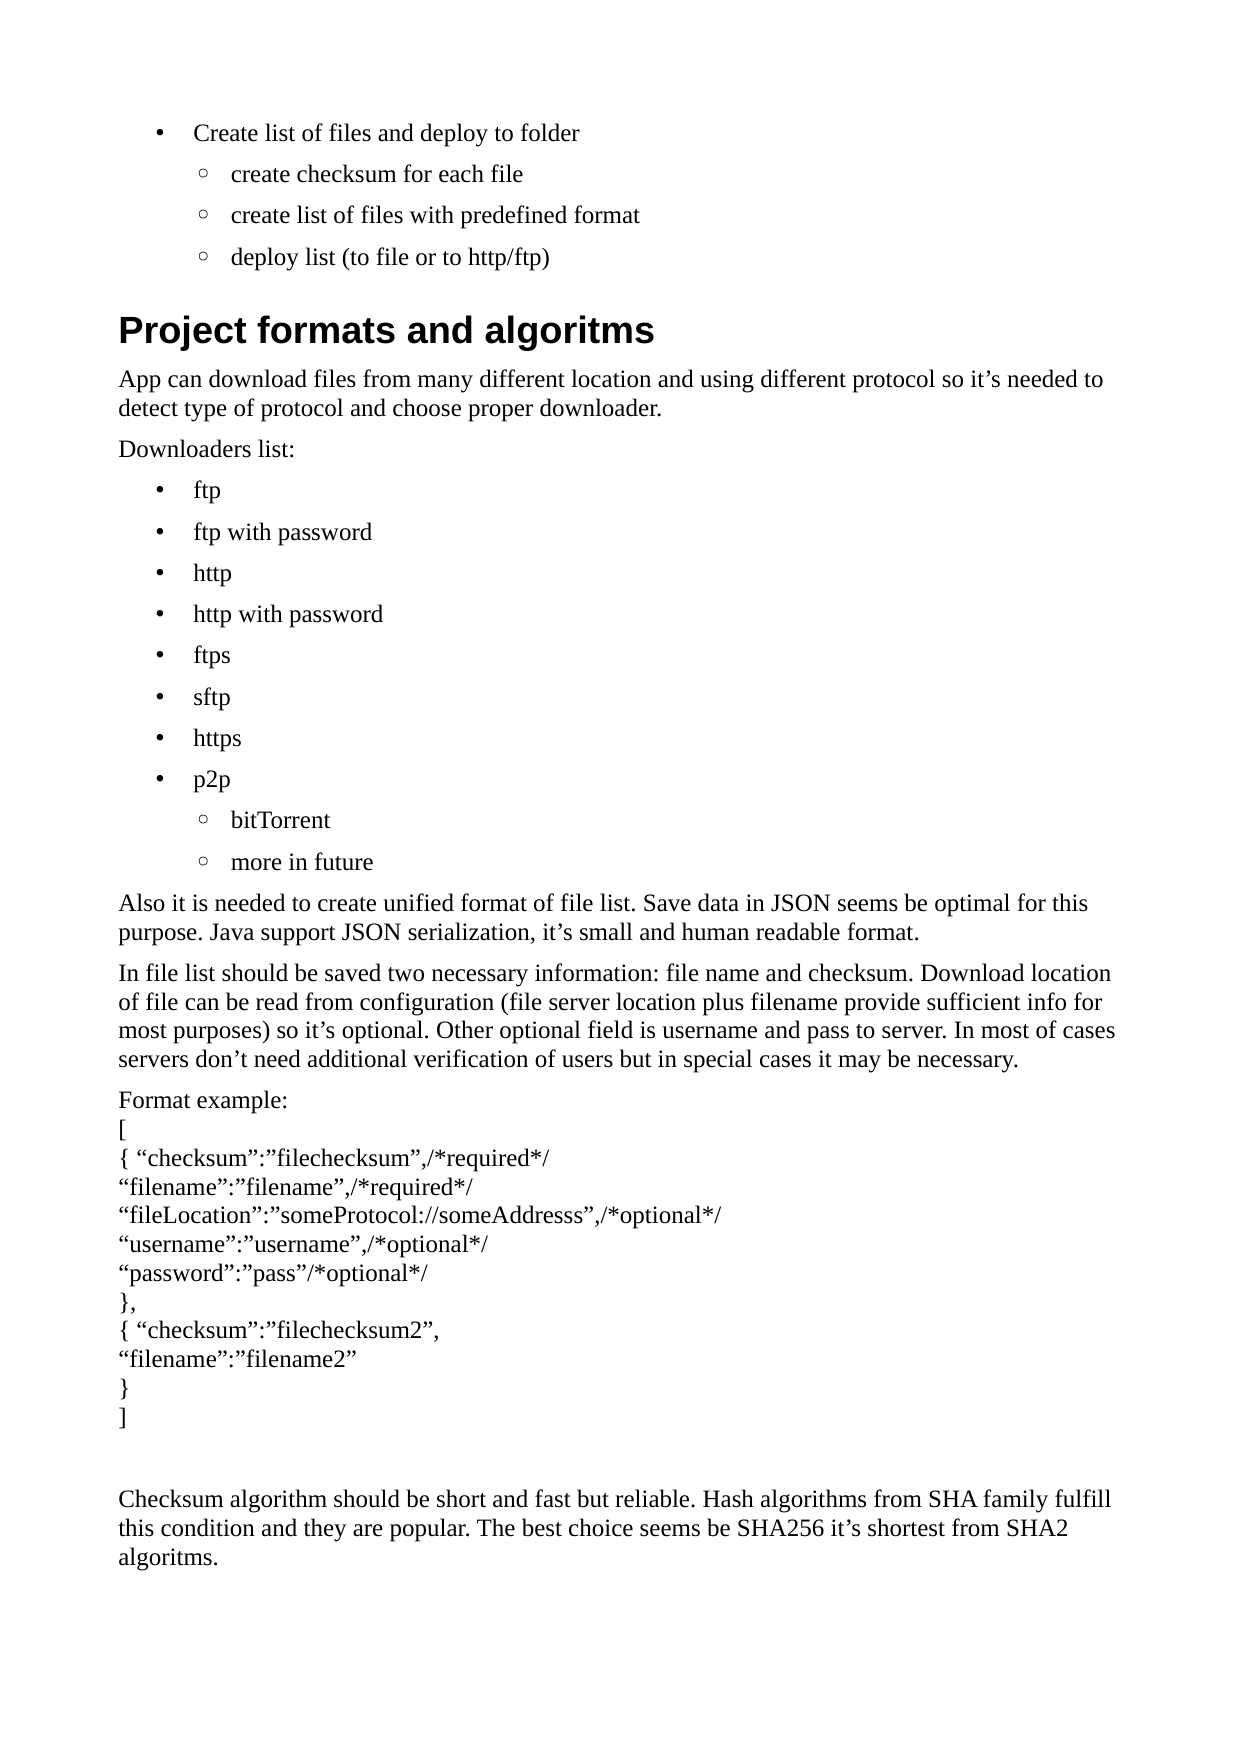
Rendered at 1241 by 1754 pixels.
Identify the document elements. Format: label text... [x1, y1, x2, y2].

list create checksum for each file [193, 159, 1122, 188]
list p2p [156, 764, 1122, 793]
text App can download files from many different location and using different protocol so it’s needed to detect type of protocol and choose proper downloader. [118, 364, 1122, 422]
list more in future [193, 847, 1122, 876]
list ftp [156, 476, 1122, 504]
list create list of files with predefined format [193, 201, 1122, 229]
text Checksum algorithm should be short and fast but reliable. Hash algorithms from SHA family fulfill this condition and they are popular. The best choice seems be SHA256 it’s shortest from SHA2 algoritms. [118, 1484, 1122, 1571]
text Format example: [ { “checksum”:”filechecksum”,/*required*/ “filename”:”filename”,/*required*/ “fileLocation”:”someProtocol://someAddresss”,/*optional*/ “username”:”username”,/*optional*/ “password”:”pass”/*optional*/ }, { “checksum”:”filechecksum2”, “filename”:”filename2” } ] [118, 1086, 1122, 1431]
subtitle Project formats and algoritms [118, 308, 1122, 352]
list deploy list (to file or to http/ftp) [193, 242, 1122, 271]
text In file list should be saved two necessary information: file name and checksum. Download location of file can be read from configuration (file server location plus filename provide sufficient info for most purposes) so it’s optional. Other optional field is username and pass to server. In most of cases servers don’t need additional verification of users but in special cases it may be necessary. [118, 958, 1122, 1073]
list http with password [156, 599, 1122, 628]
list ftp with password [156, 517, 1122, 546]
list https [156, 723, 1122, 752]
list http [156, 558, 1122, 587]
text Also it is needed to create unified format of file list. Save data in JSON seems be optimal for this purpose. Java support JSON serialization, it’s small and human readable format. [118, 888, 1122, 946]
list ftps [156, 641, 1122, 669]
list sftp [156, 682, 1122, 711]
text Downloaders list: [118, 434, 1122, 463]
list Create list of files and deploy to folder [156, 118, 1122, 147]
list bitTorrent [193, 806, 1122, 834]
